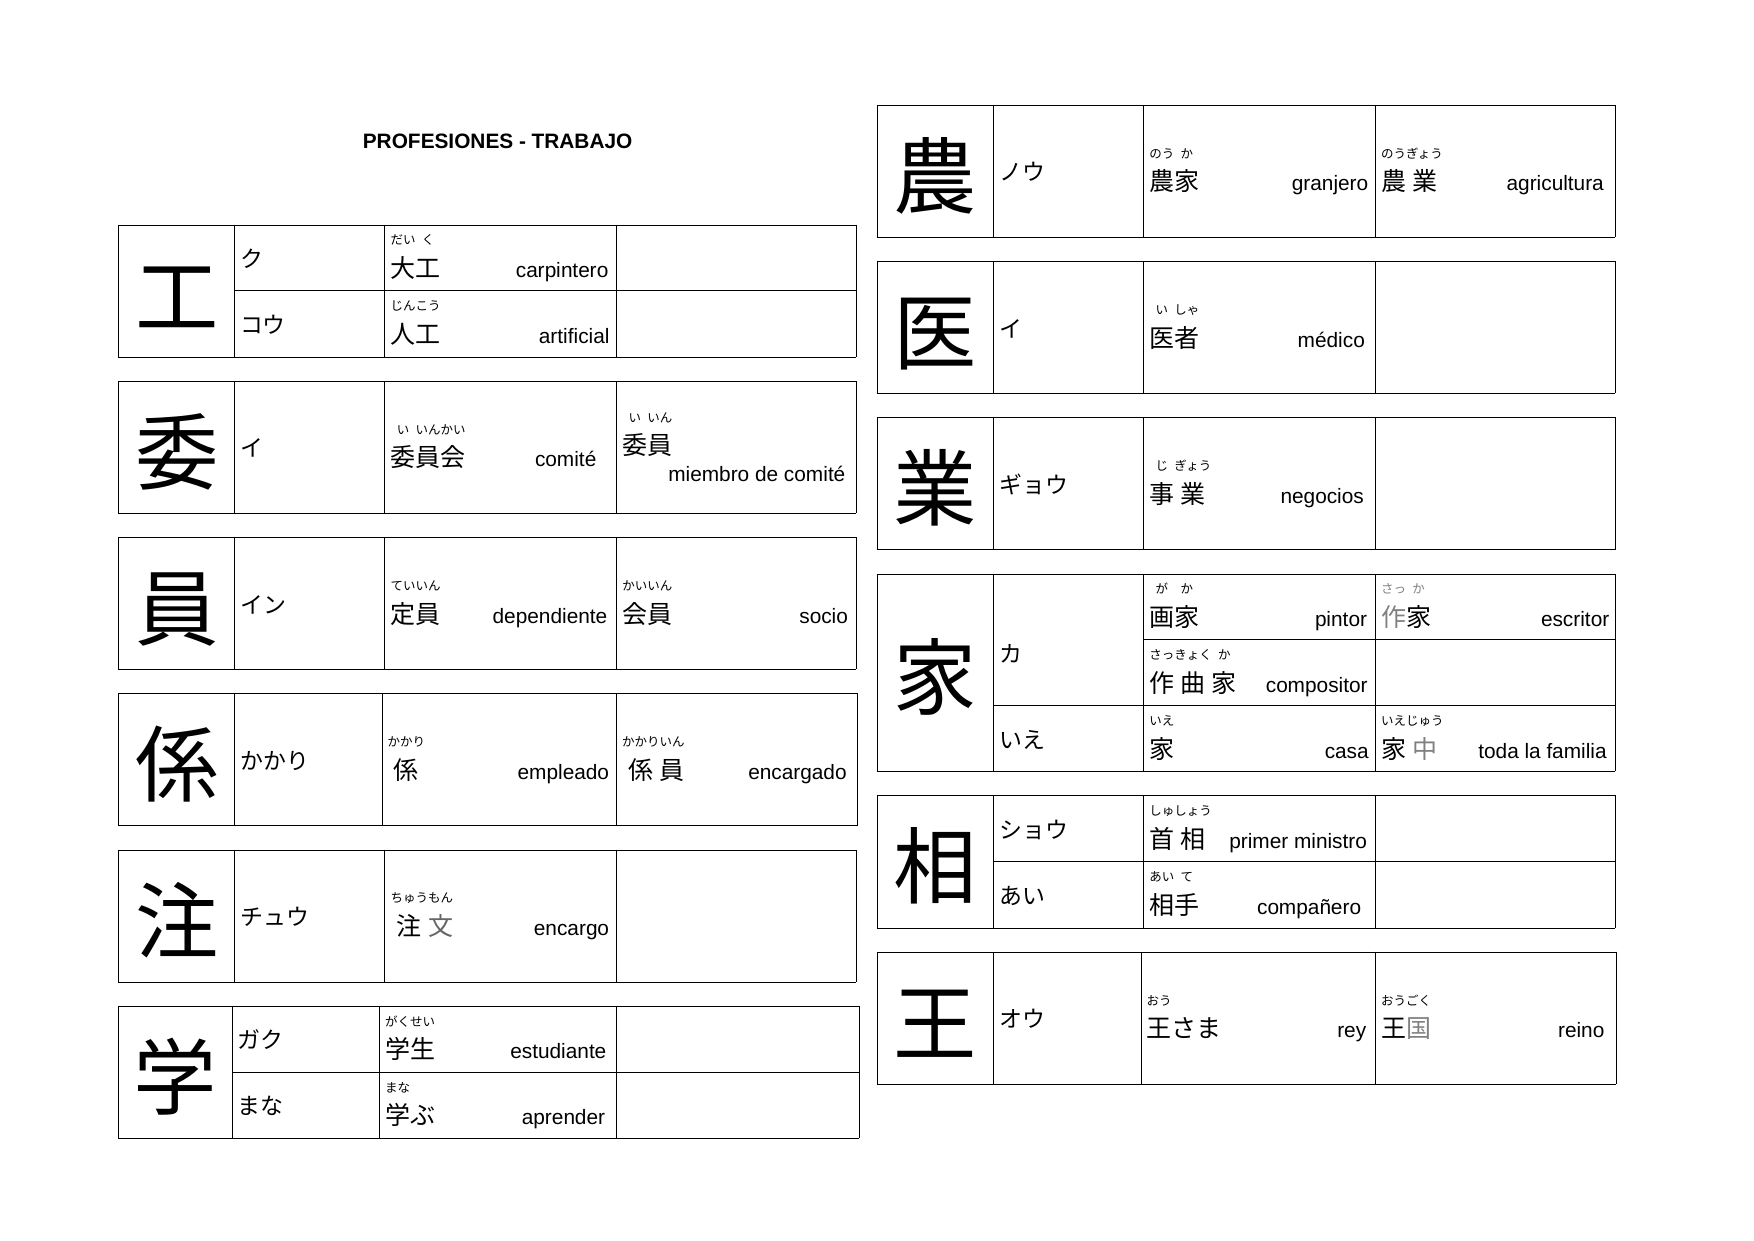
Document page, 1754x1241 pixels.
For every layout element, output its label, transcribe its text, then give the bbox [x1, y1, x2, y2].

table_header 係 [119, 694, 234, 825]
table_header 学がく生せい estudiante [380, 1007, 616, 1072]
table_header 委 [119, 382, 234, 513]
table_header 会かい員いん socio [617, 538, 856, 669]
table_header 王おう国ごく reino [1376, 953, 1616, 1084]
table_cell いえ [994, 706, 1143, 771]
table_header カ [994, 575, 1143, 705]
table_header 医 [878, 262, 993, 393]
table_header 相 [878, 796, 993, 927]
table_header 係かかり員いん encargado [617, 694, 857, 825]
table_header 家 [878, 575, 993, 771]
table_header 農 [878, 106, 993, 237]
table_header 事じ業ぎょう negocios [1144, 418, 1375, 549]
table_cell 家いえ casa [1144, 706, 1375, 771]
table_header ク [235, 226, 384, 290]
table_header イ [994, 262, 1143, 393]
table_header 画が家か pintor [1144, 575, 1375, 639]
table_header 農のう業ぎょう agricultura [1376, 106, 1615, 237]
table_cell [1376, 640, 1615, 705]
table_cell 学まなぶ aprender [380, 1073, 616, 1138]
table_header 定てい員いん dependiente [385, 538, 616, 669]
table_header [617, 1007, 859, 1072]
table_cell 作さっ曲きょく家か compositor [1144, 640, 1375, 705]
table_header 王 [878, 953, 993, 1084]
table_header 委い員いん会かい comité [385, 382, 616, 513]
table_header [617, 851, 856, 982]
table_cell [617, 1073, 859, 1138]
table_header [1376, 796, 1615, 861]
table_header 注ちゅう文もん encargo [385, 851, 616, 982]
table_header オウ [994, 953, 1141, 1084]
table_cell 家いえ中じゅう toda la familia [1376, 706, 1615, 771]
table_header 業 [878, 418, 993, 549]
table_cell [1376, 862, 1615, 927]
table_header ギョウ [994, 418, 1143, 549]
table_header ガク [233, 1007, 379, 1072]
table_header 注 [119, 851, 234, 982]
table_header [1376, 262, 1615, 393]
table_header 工 [119, 226, 234, 357]
table_header ノウ [994, 106, 1143, 237]
table_header 員 [119, 538, 234, 669]
table_header 作さっ家か escritor [1376, 575, 1615, 639]
table_header イ [235, 382, 384, 513]
table_header 首しゅ相しょう primer ministro [1144, 796, 1375, 861]
table_cell まな [233, 1073, 379, 1138]
table_header 農のう家か granjero [1144, 106, 1375, 237]
table_header 委い員いん miembro de comité [617, 382, 856, 513]
table_cell [617, 291, 856, 357]
table_header かかり [235, 694, 382, 825]
table_header 大だい工く carpintero [385, 226, 616, 290]
table_header ショウ [994, 796, 1143, 861]
table_cell あい [994, 862, 1143, 927]
table_header 係かかり empleado [383, 694, 616, 825]
table_header 王おうさま rey [1142, 953, 1375, 1084]
table_header [1376, 418, 1615, 549]
table_cell 人じん工こう artificial [385, 291, 616, 357]
table_cell 相あい手て compañero [1144, 862, 1375, 927]
table_header [617, 226, 856, 290]
text PROFESIONES - TRABAJO [118, 129, 877, 153]
table_header 学 [119, 1007, 232, 1138]
table_header 医い者しゃ médico [1144, 262, 1375, 393]
table_cell コウ [235, 291, 384, 357]
table_header チュウ [235, 851, 384, 982]
table_header イン [235, 538, 384, 669]
